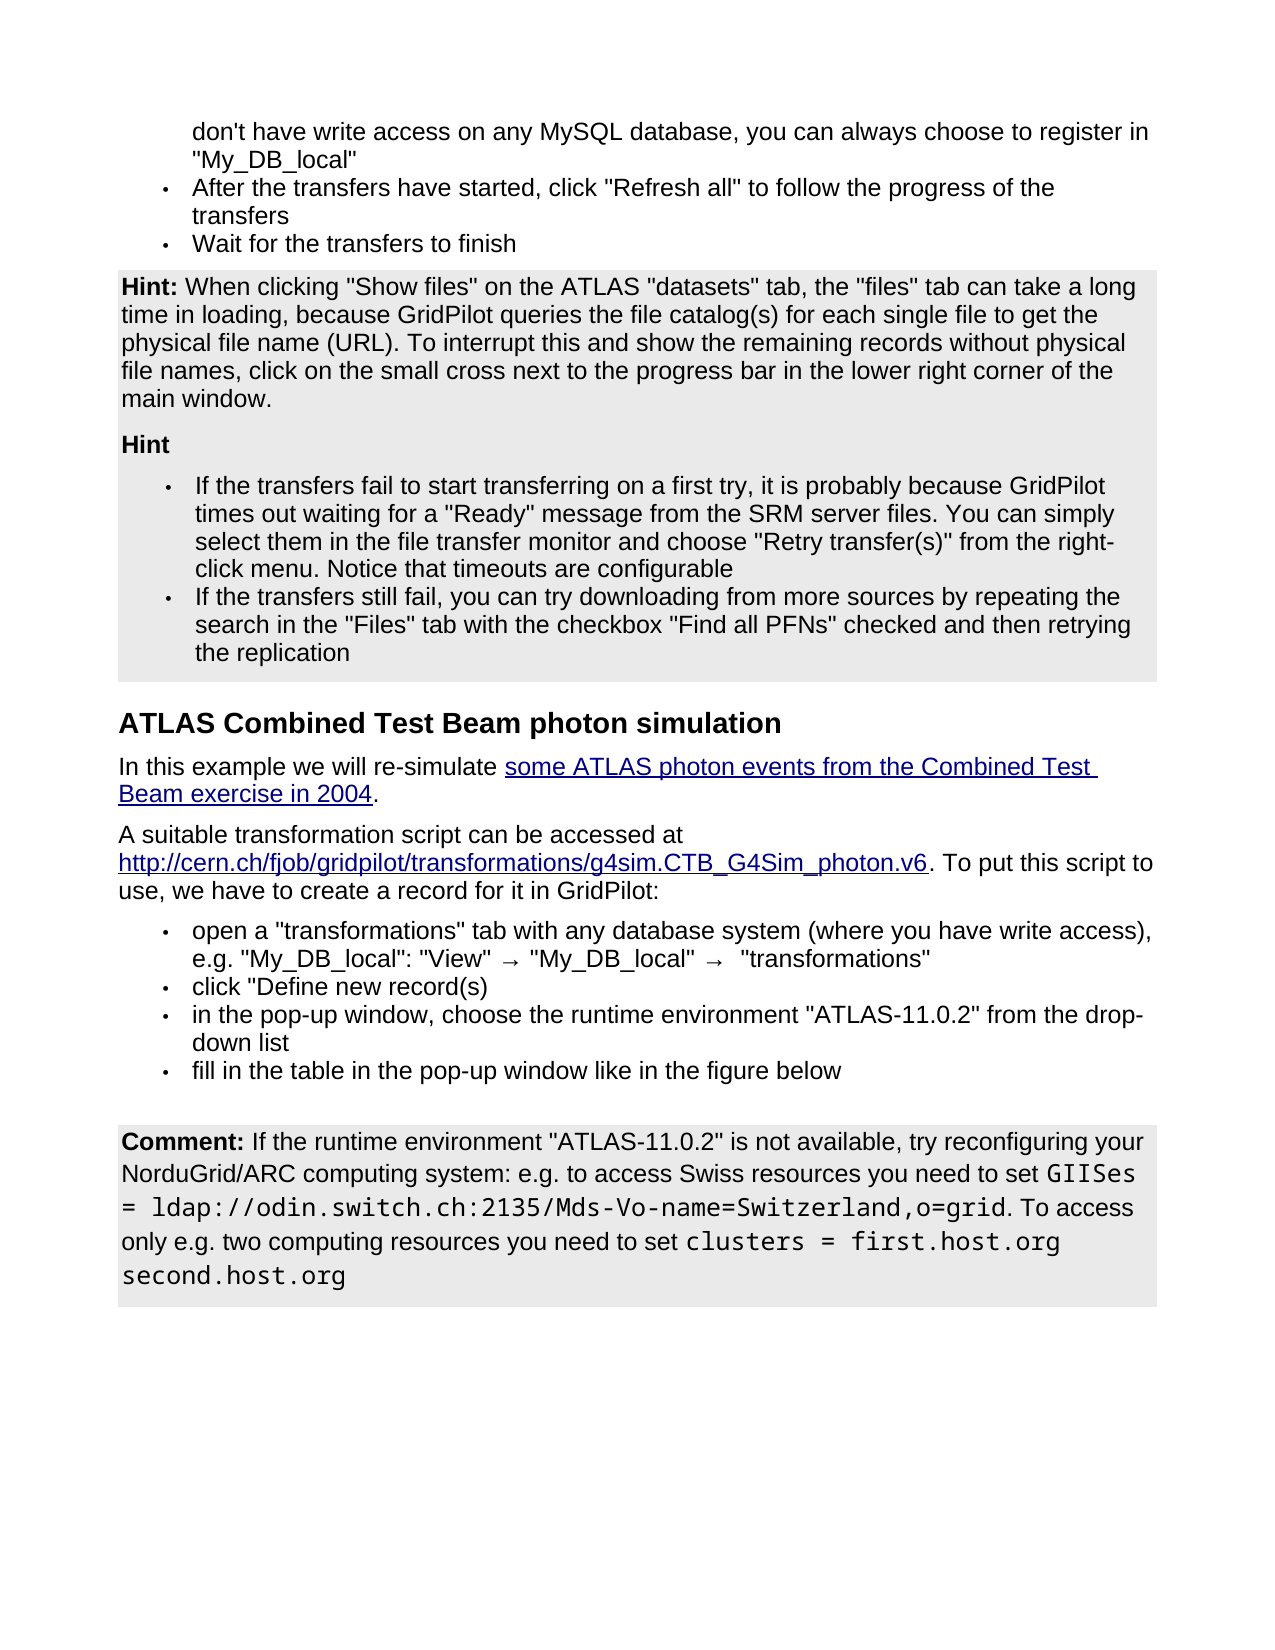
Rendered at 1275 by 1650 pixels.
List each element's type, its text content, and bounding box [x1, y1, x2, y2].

list fill in the table in the pop-up window like in the figure below [162, 1057, 1157, 1112]
table_header Hint If the transfers fail to start transferring on a first try, it is probably because GridPilot times out waiting for a "Ready" message from the SRM server files. You can simply select them in the file transfer monitor and choose "Retry transfer(s)" from the right-click menu. Notice that timeouts are configurable If the transfers still fail, you can try downloading from more sources by repeating the search in the "Files" tab with the checkbox "Find all PFNs" checked and then retrying the replication [118, 428, 1157, 682]
list After the transfers have started, click "Refresh all" to follow the progress of the transfers [162, 174, 1157, 230]
list Wait for the transfers to finish [162, 230, 1157, 258]
list open a "transformations" tab with any database system (where you have write access), e.g. "My_DB_local": "View" → "My_DB_local" → "transformations" [162, 917, 1157, 973]
table_header Comment: If the runtime environment "ATLAS-11.0.2" is not available, try reconfiguring your NorduGrid/ARC computing system: e.g. to access Swiss resources you need to set GIISes = ldap://odin.switch.ch:2135/Mds-Vo-name=Switzerland,o=grid. To access only e.g. two computing resources you need to set clusters = first.host.org second.host.org [118, 1125, 1157, 1307]
subtitle ATLAS Combined Test Beam photon simulation [118, 707, 1157, 740]
text In this example we will re-simulate some ATLAS photon events from the Combined Test Beam exercise in 2004. [118, 752, 1157, 808]
list in the pop-up window, choose the runtime environment "ATLAS-11.0.2" from the drop-down list [162, 1001, 1157, 1057]
table_header Hint: When clicking "Show files" on the ATLAS "datasets" tab, the "files" tab can take a long time in loading, because GridPilot queries the file catalog(s) for each single file to get the physical file name (URL). To interrupt this and show the remaining records without physical file names, click on the small cross next to the progress bar in the lower right corner of the main window. [118, 270, 1157, 428]
list click "Define new record(s) [162, 973, 1157, 1001]
text A suitable transformation script can be accessed at http://cern.ch/fjob/gridpilot/transformations/g4sim.CTB_G4Sim_photon.v6. To put this script to use, we have to create a record for it in GridPilot: [118, 821, 1157, 904]
list don't have write access on any MySQL database, you can always choose to register in "My_DB_local" [162, 118, 1157, 174]
